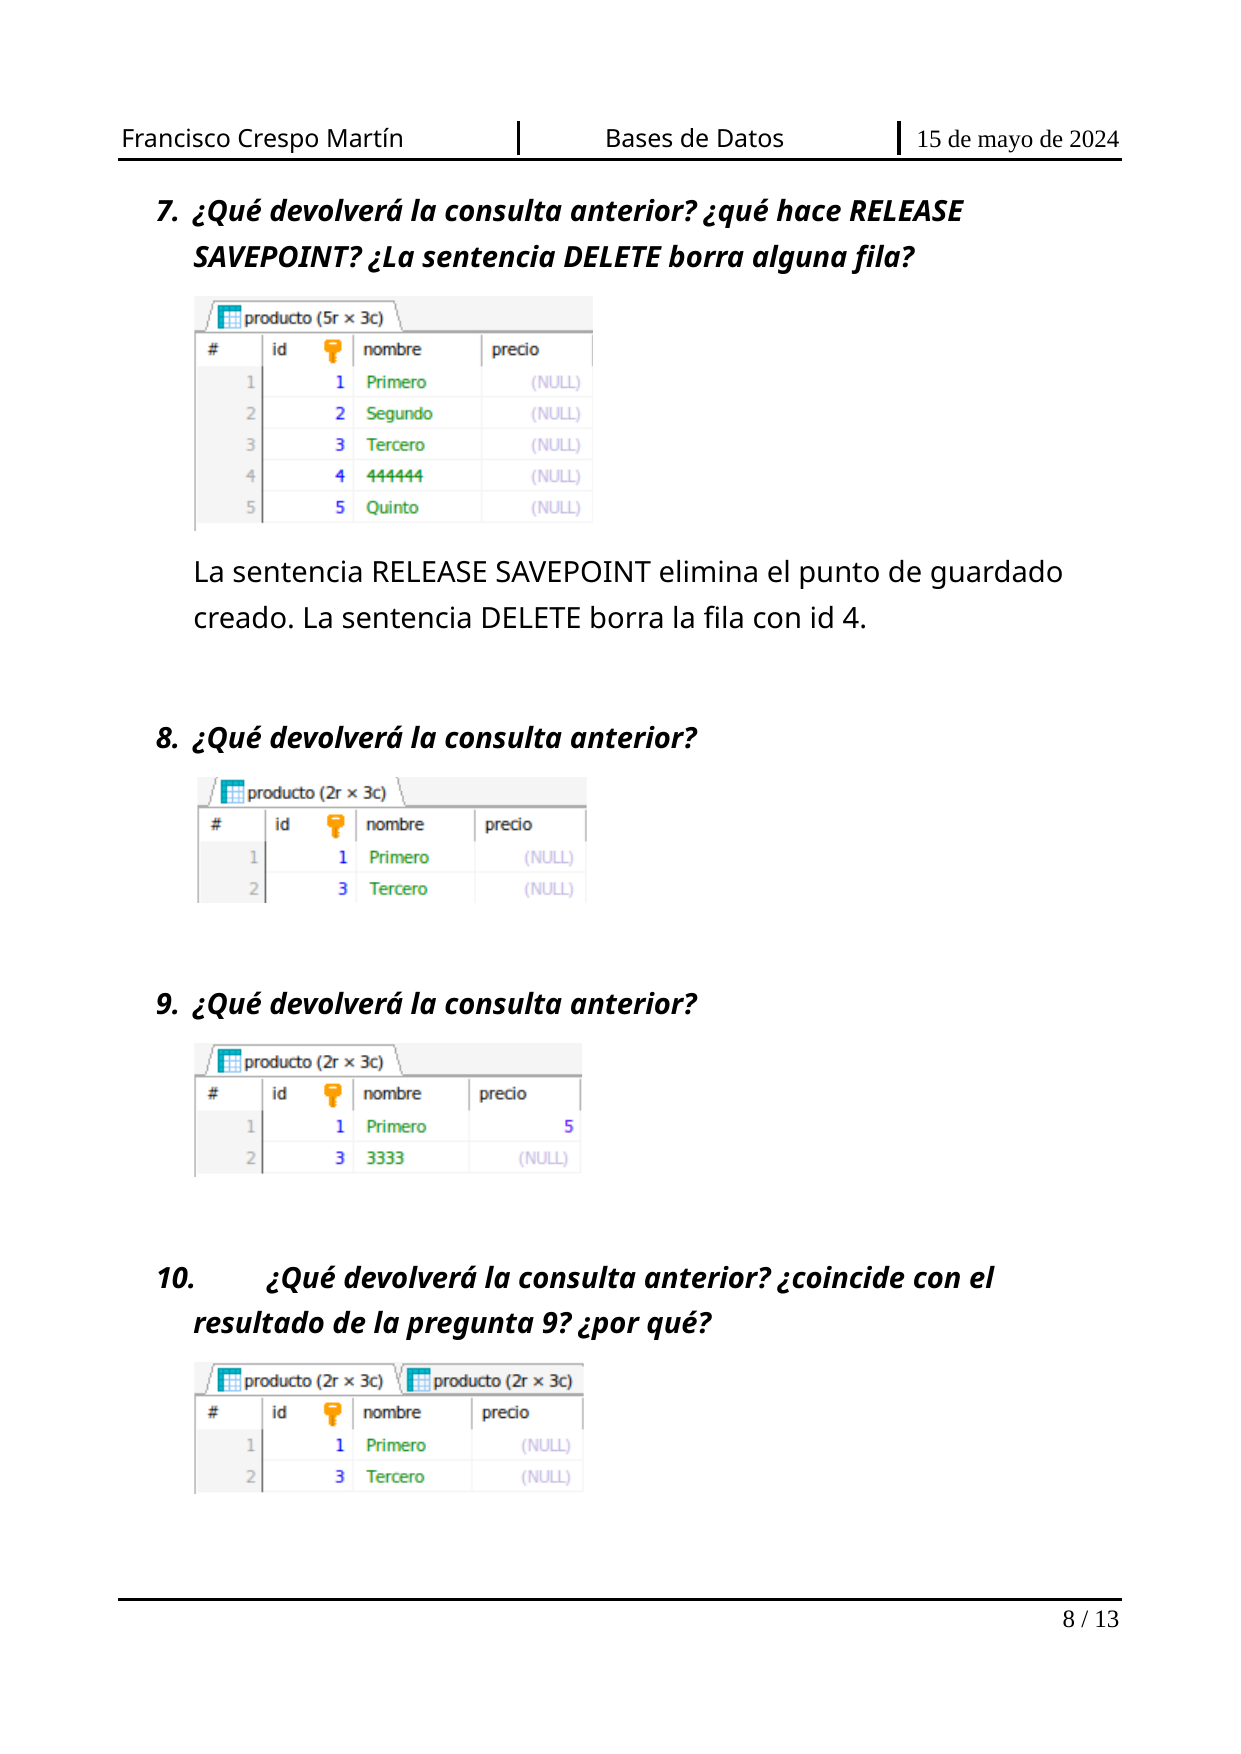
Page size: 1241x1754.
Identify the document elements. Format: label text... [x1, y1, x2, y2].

list ¿Qué devolverá la consulta anterior? ¿coincide con el resultado de la pregunta 9? ¿por qué? [156, 1257, 1122, 1342]
list ¿Qué devolverá la consulta anterior? [156, 717, 1122, 757]
picture [193, 1362, 584, 1494]
list ¿Qué devolverá la consulta anterior? [156, 983, 1122, 1023]
picture [193, 1043, 583, 1177]
picture [193, 777, 587, 903]
list ¿Qué devolverá la consulta anterior? ¿qué hace RELEASE SAVEPOINT? ¿La sentencia DELETE borra alguna fila? [156, 191, 1122, 276]
picture [193, 296, 593, 531]
list La sentencia RELEASE SAVEPOINT elimina el punto de guardado creado. La sentencia DELETE borra la fila con id 4. [156, 551, 1122, 637]
